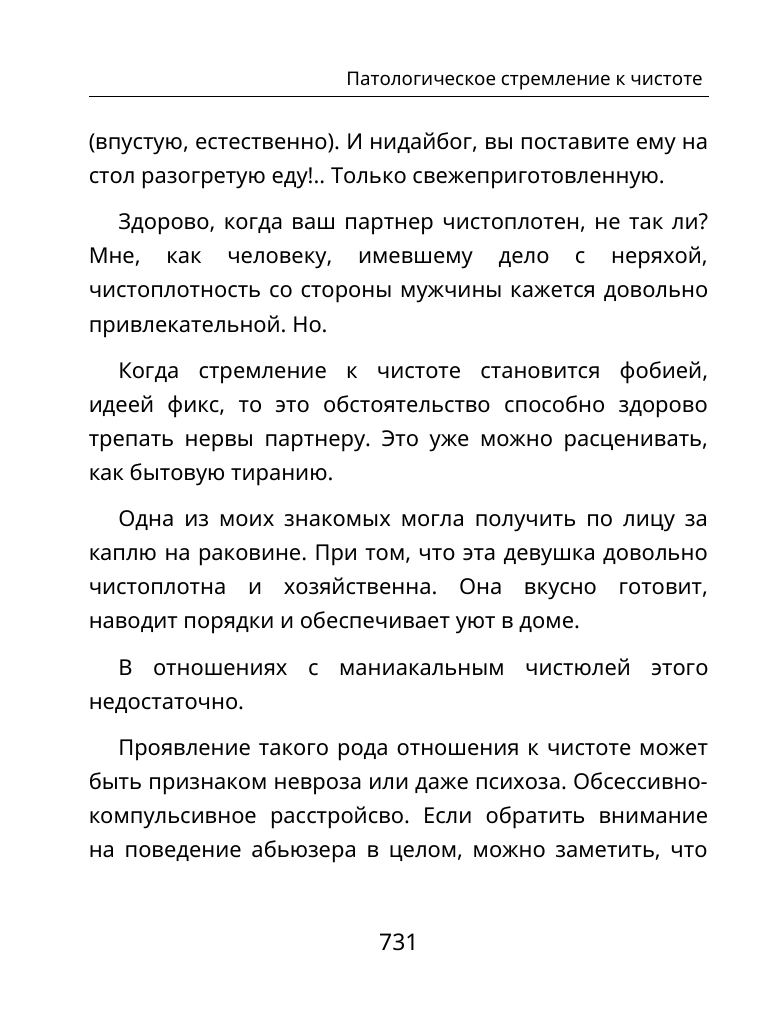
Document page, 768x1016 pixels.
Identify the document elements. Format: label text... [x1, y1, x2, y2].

text Когда стремление к чистоте становится фобией, идеей фикс, то это обстоятельство способно здорово трепать нервы партнеру. Это уже можно расценивать, как бытовую тиранию. [88, 354, 709, 487]
text Одна из моих знакомых могла получить по лицу за каплю на раковине. При том, что эта девушка довольно чистоплотна и хозяйственна. Она вкусно готовит, наводит порядки и обеспечивает уют в доме. [88, 503, 709, 635]
text Здорово, когда ваш партнер чистоплотен, не так ли? Мне, как человеку, имевшему дело с неряхой, чистоплотность со стороны мужчины кажется довольно привлекательной. Но. [88, 206, 709, 338]
text Проявление такого рода отношения к чистоте может быть признаком невроза или даже психоза. Обсессивно-компульсивное расстройсво. Если обратить внимание на поведение абьюзера в целом, можно заметить, что [88, 732, 709, 864]
text В отношениях с маниакальным чистюлей этого недостаточно. [88, 651, 709, 715]
text (впустую, естественно). И нидайбог, вы поставите ему на стол разогретую еду!.. Только свежеприготовленную. [88, 126, 709, 190]
